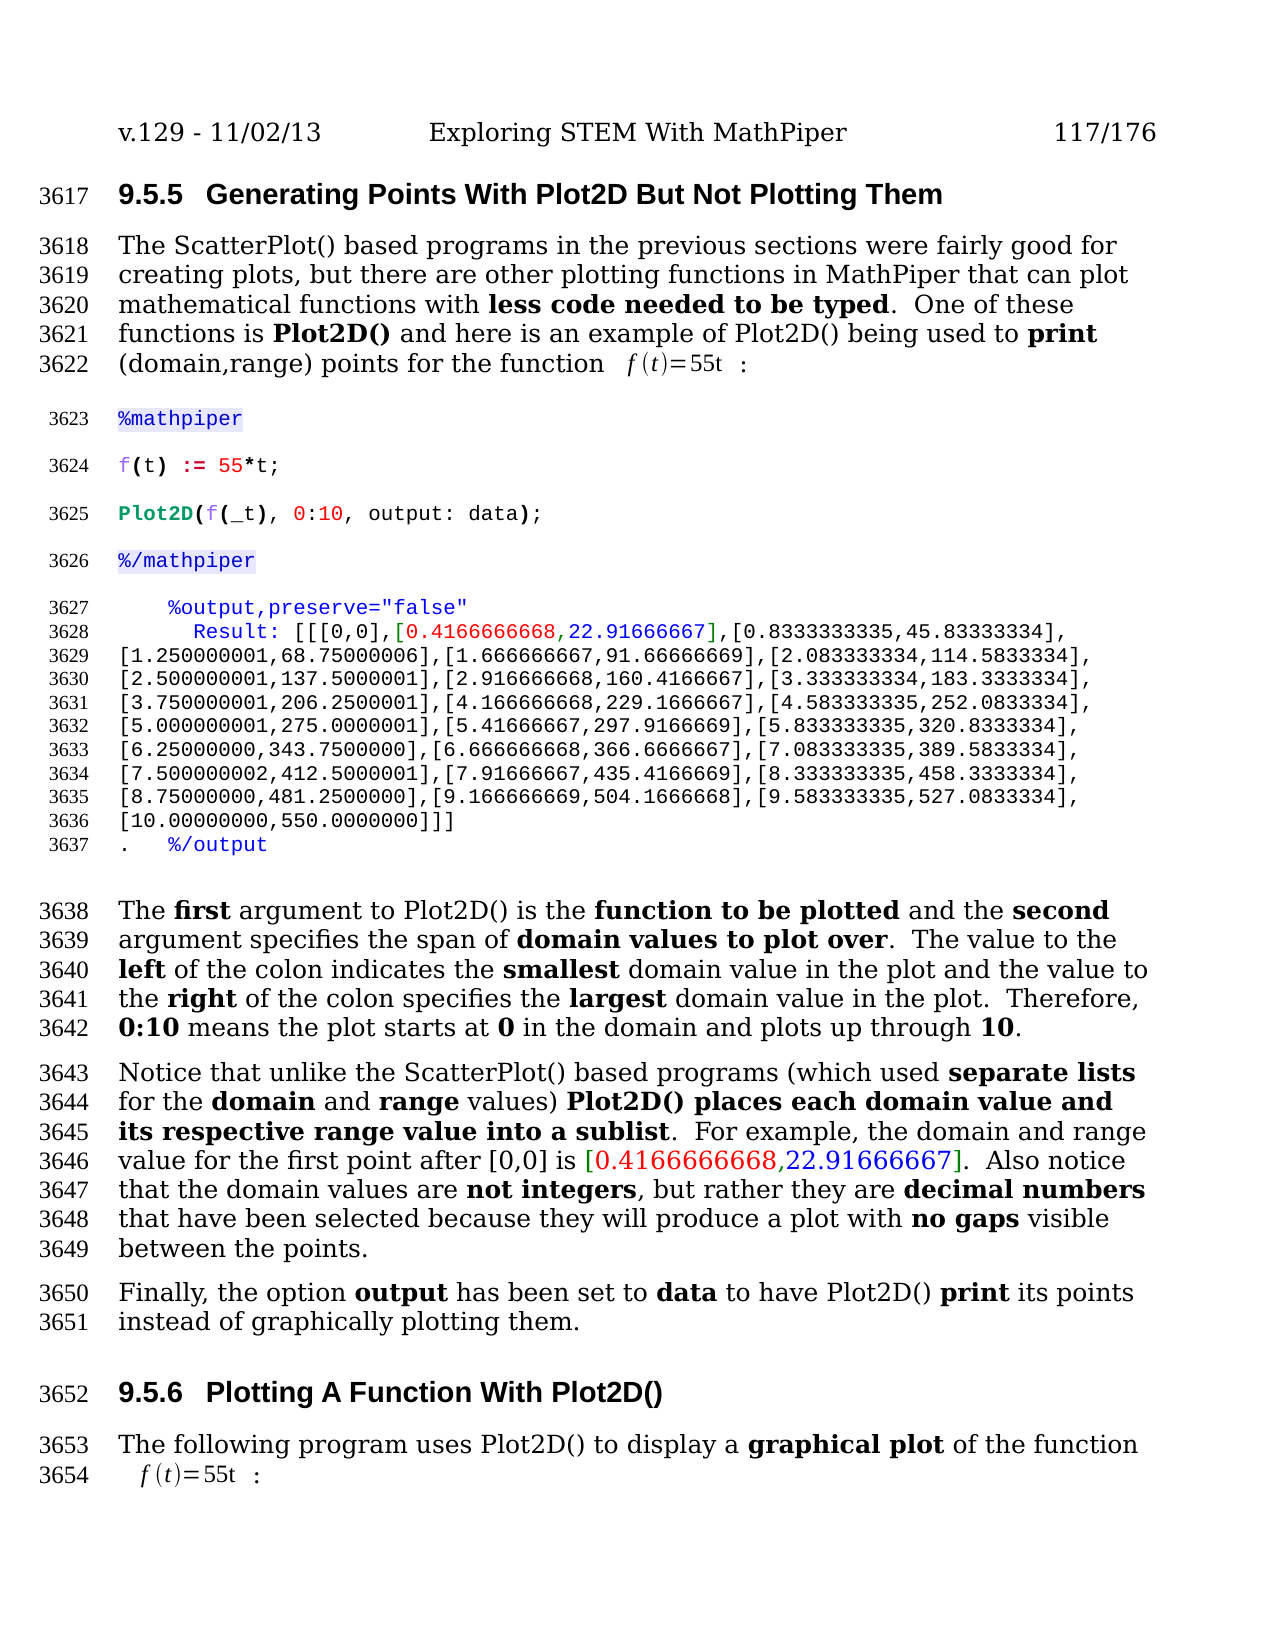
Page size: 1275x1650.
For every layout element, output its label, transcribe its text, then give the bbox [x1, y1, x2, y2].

text %/mathpiper [118, 550, 1157, 574]
text Plot2D(f(_t), 0:10, output: data); [118, 503, 1157, 526]
text Notice that unlike the ScatterPlot() based programs (which used separate lists for the domain and range values) Plot2D() places each domain value and its respective range value into a sublist. For example, the domain and range value for the first point after [0,0] is [0.4166666668,22.91666667]. Also notice that the domain values are not integers, but rather they are decimal numbers that have been selected because they will produce a plot with no gaps visible between the points. [118, 1058, 1157, 1263]
text The following program uses Plot2D() to display a graphical plot of the function: [118, 1430, 1157, 1489]
text Finally, the option output has been set to data to have Plot2D() print its points instead of graphically plotting them. [118, 1278, 1157, 1336]
subtitle Generating Points With Plot2D But Not Plotting Them [118, 177, 1157, 210]
text The ScatterPlot() based programs in the previous sections were fairly good for creating plots, but there are other plotting functions in MathPiper that can plot mathematical functions with less code needed to be typed. One of these functions is Plot2D() and here is an example of Plot2D() being used to print (domain,range) points for the function: [118, 231, 1157, 378]
text . %/output [118, 834, 1157, 857]
text %mathpiper [118, 408, 1157, 432]
text %output,preserve="false" [118, 597, 1157, 621]
text f(t) := 55*t; [118, 455, 1157, 479]
text The first argument to Plot2D() is the function to be plotted and the second argument specifies the span of domain values to plot over. The value to the left of the colon indicates the smallest domain value in the plot and the value to the right of the colon specifies the largest domain value in the plot. Therefore, 0:10 means the plot starts at 0 in the domain and plots up through 10. [118, 896, 1157, 1043]
subtitle Plotting A Function With Plot2D() [118, 1376, 1157, 1409]
text Result: [[[0,0],[0.4166666668,22.91666667],[0.8333333335,45.83333334],[1.250000001,68.75000006],[1.666666667,91.66666669],[2.083333334,114.5833334],[2.500000001,137.5000001],[2.916666668,160.4166667],[3.333333334,183.3333334],[3.750000001,206.2500001],[4.166666668,229.1666667],[4.583333335,252.0833334],[5.000000001,275.0000001],[5.41666667,297.9166669],[5.833333335,320.8333334],[6.25000000,343.7500000],[6.666666668,366.6666667],[7.083333335,389.5833334],[7.500000002,412.5000001],[7.91666667,435.4166669],[8.333333335,458.3333334],[8.75000000,481.2500000],[9.166666669,504.1666668],[9.583333335,527.0833334],[10.00000000,550.0000000]]] [118, 621, 1157, 834]
